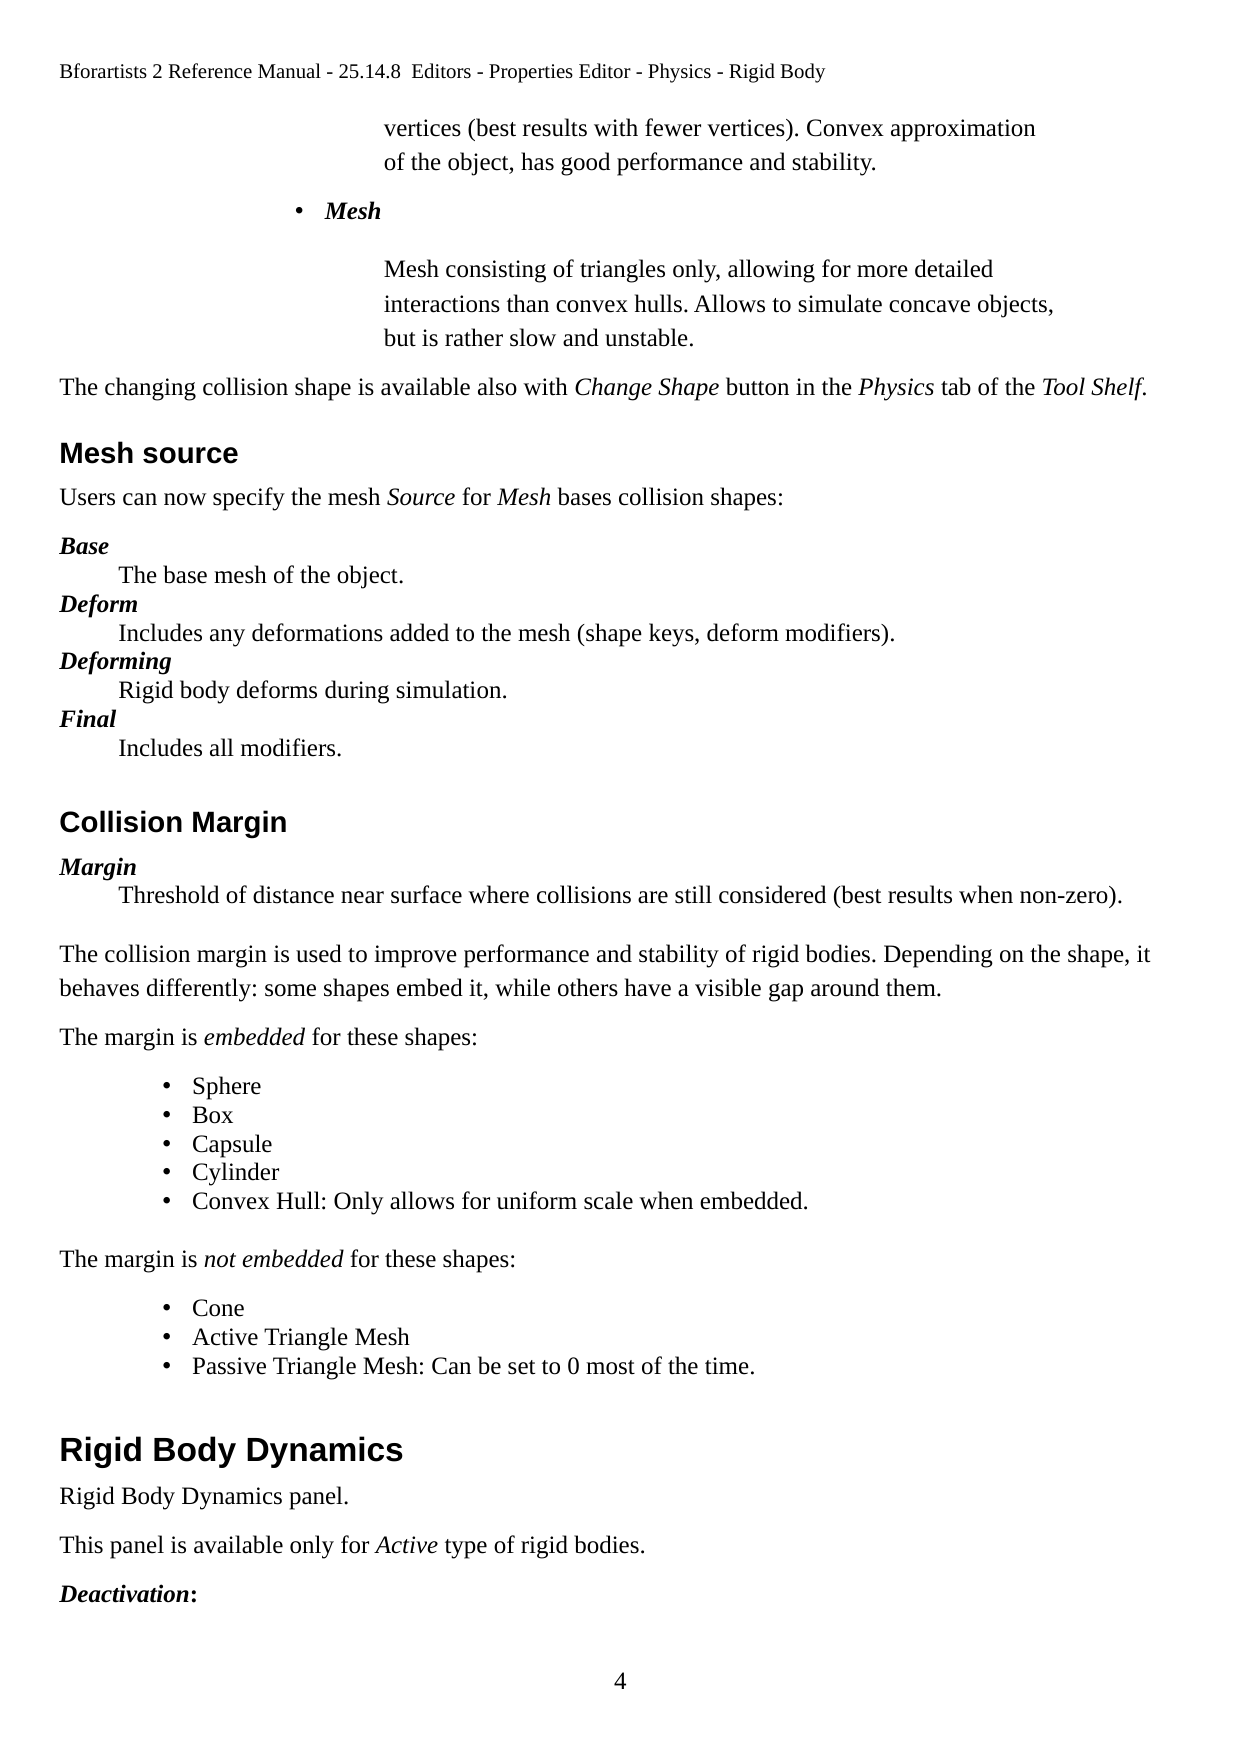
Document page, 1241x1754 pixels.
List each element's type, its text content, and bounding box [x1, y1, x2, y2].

list Sphere [162, 1071, 1122, 1100]
subtitle Final [59, 704, 1181, 733]
list Passive Triangle Mesh: Can be set to 0 most of the time. [162, 1351, 1122, 1380]
text The collision margin is used to improve performance and stability of rigid bodies. Depending on the shape, it behaves differently: some shapes embed it, while others have a visible gap around them. [59, 939, 1181, 1002]
subtitle Deform [59, 589, 1181, 618]
subtitle Rigid Body Dynamics [59, 1430, 1181, 1469]
subtitle Mesh source [59, 436, 1181, 470]
list vertices (best results with fewer vertices). Convex approximation of the object, has good performance and stability. [354, 113, 1063, 176]
list The base mesh of the object. [118, 560, 1181, 589]
text The margin is embedded for these shapes: [59, 1022, 1181, 1051]
list Mesh consisting of triangles only, allowing for more detailed interactions than convex hulls. Allows to simulate concave objects, but is rather slow and unstable. [354, 254, 1063, 352]
text Users can now specify the mesh Source for Mesh bases collision shapes: [59, 482, 1181, 511]
list Active Triangle Mesh [162, 1322, 1122, 1351]
text Rigid Body Dynamics panel. [59, 1481, 1181, 1510]
list Includes any deformations added to the mesh (shape keys, deform modifiers). [118, 618, 1181, 646]
list Rigid body deforms during simulation. [118, 675, 1181, 704]
list Cone [162, 1293, 1122, 1322]
subtitle Deactivation: [59, 1579, 1181, 1608]
list Convex Hull: Only allows for uniform scale when embedded. [162, 1186, 1122, 1215]
list Threshold of distance near surface where collisions are still considered (best results when non-zero). [118, 880, 1181, 909]
text The margin is not embedded for these shapes: [59, 1244, 1181, 1273]
text The changing collision shape is available also with Change Shape button in the Physics tab of the Tool Shelf. [59, 372, 1181, 401]
subtitle Base [59, 531, 1181, 560]
list Box [162, 1100, 1122, 1129]
list Cylinder [162, 1157, 1122, 1186]
subtitle Deforming [59, 646, 1181, 675]
subtitle Margin [59, 852, 1181, 880]
subtitle Collision Margin [59, 805, 1181, 839]
subtitle Mesh [295, 196, 1063, 225]
list Includes all modifiers. [118, 733, 1181, 761]
list Capsule [162, 1129, 1122, 1157]
text This panel is available only for Active type of rigid bodies. [59, 1530, 1181, 1559]
